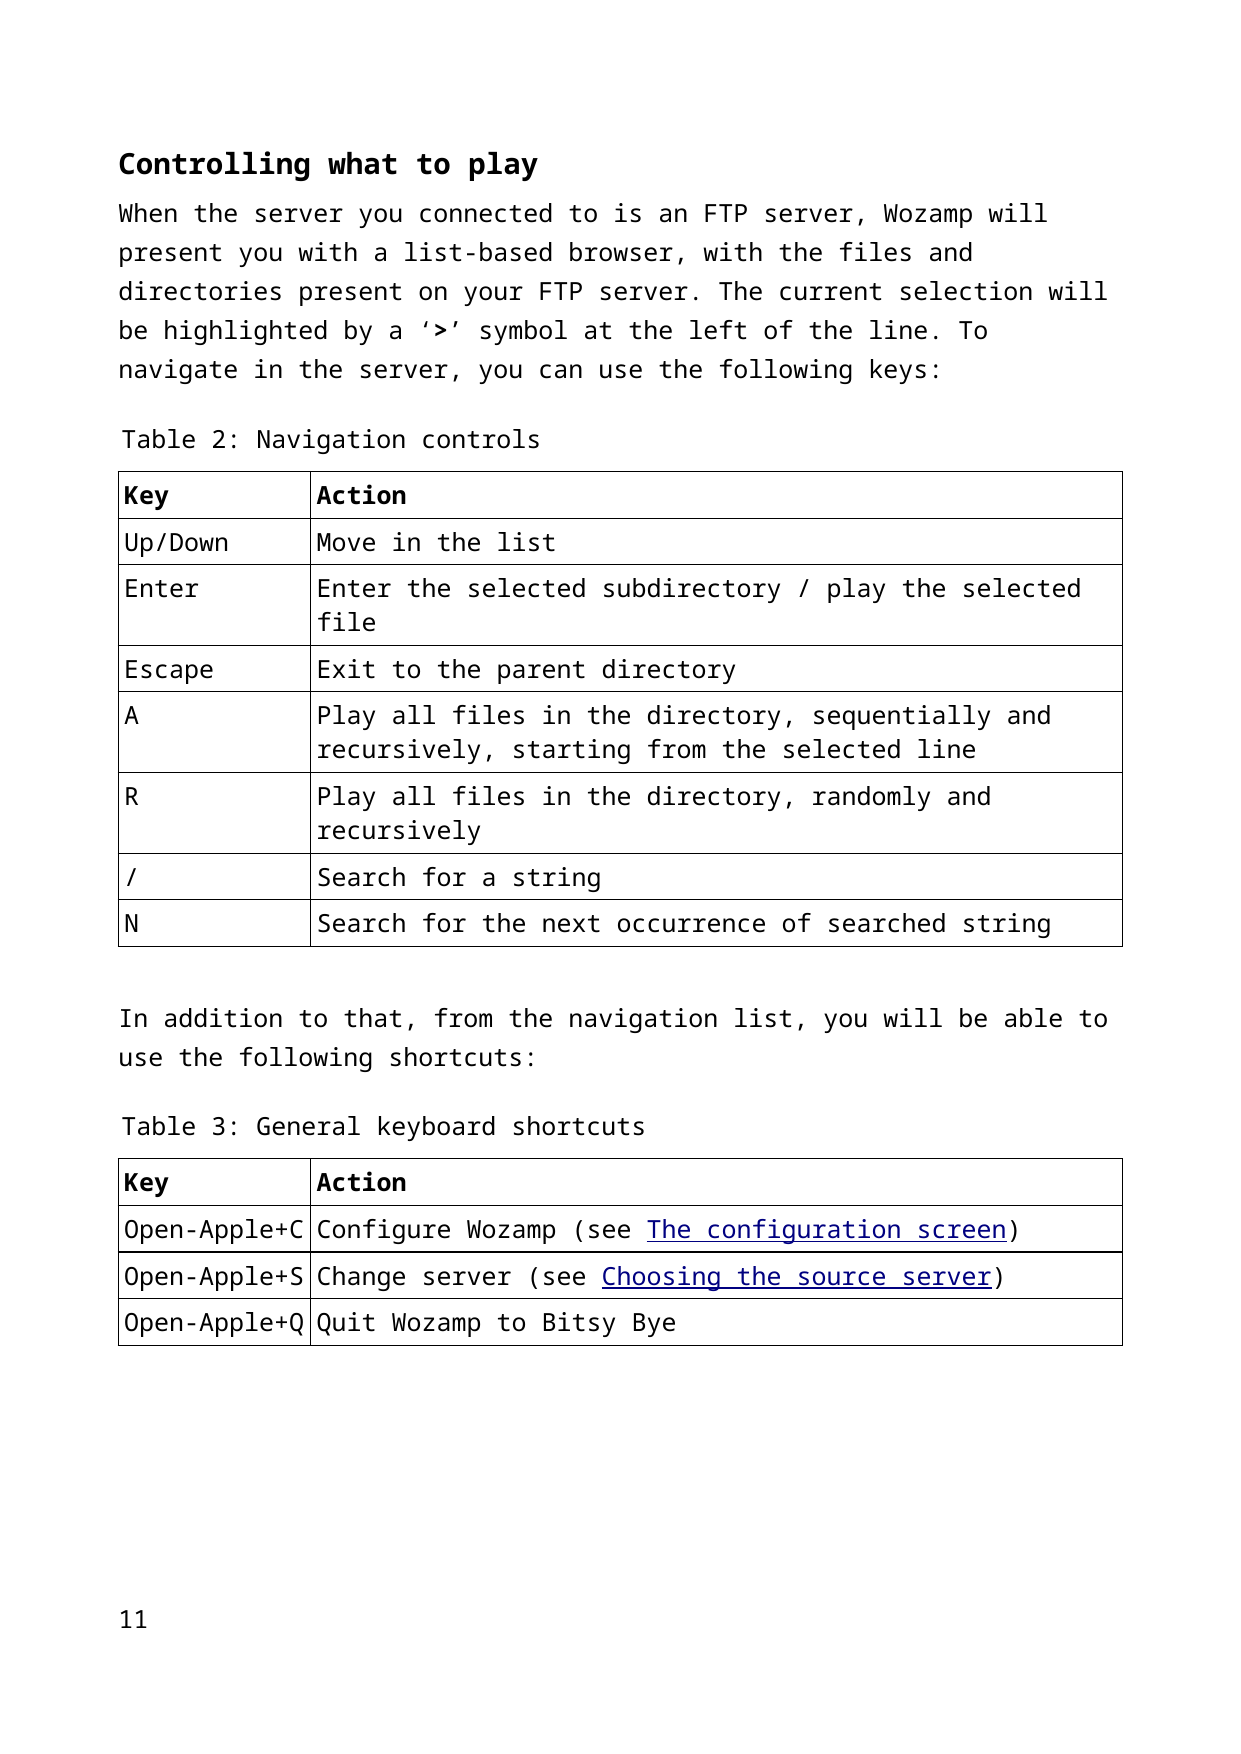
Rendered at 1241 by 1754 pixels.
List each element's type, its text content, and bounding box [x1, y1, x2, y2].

table_cell Search for the next occurrence of searched string [311, 900, 1122, 946]
table_cell Open-Apple+C [119, 1206, 310, 1251]
table_cell Play all files in the directory, randomly and recursively [311, 773, 1122, 852]
table_cell Quit Wozamp to Bitsy Bye [311, 1299, 1122, 1344]
table_cell Open-Apple+S [119, 1253, 310, 1298]
subtitle Controlling what to play [118, 143, 1122, 183]
table_cell R [119, 773, 310, 852]
table_cell A [119, 692, 310, 772]
table_cell / [119, 854, 310, 899]
table_cell Search for a string [311, 854, 1122, 899]
table_cell Escape [119, 646, 310, 691]
text In addition to that, from the navigation list, you will be able to use the following shortcuts: [118, 1000, 1122, 1073]
table_cell Open-Apple+Q [119, 1299, 310, 1344]
table_cell Enter [119, 565, 310, 644]
table_header Key [119, 472, 310, 517]
table_cell Exit to the parent directory [311, 646, 1122, 691]
table_cell Configure Wozamp (see The configuration screen) [311, 1206, 1122, 1251]
table_cell Move in the list [311, 519, 1122, 564]
table_cell Play all files in the directory, sequentially and recursively, starting from the selected line [311, 692, 1122, 772]
table_cell Up/Down [119, 519, 310, 564]
table_cell N [119, 900, 310, 946]
table_header Action [311, 472, 1122, 517]
table_header Action [311, 1159, 1122, 1205]
table_header Key [119, 1159, 310, 1205]
table_cell Enter the selected subdirectory / play the selected file [311, 565, 1122, 644]
text When the server you connected to is an FTP server, Wozamp will present you with a list-based browser, with the files and directories present on your FTP server. The current selection will be highlighted by a ‘>’ symbol at the left of the line. To navigate in the server, you can use the following keys: [118, 195, 1122, 386]
text Table 3: General keyboard shortcuts [118, 1106, 1122, 1146]
text Table 2: Navigation controls [118, 418, 1122, 458]
table_cell Change server (see Choosing the source server) [311, 1253, 1122, 1298]
